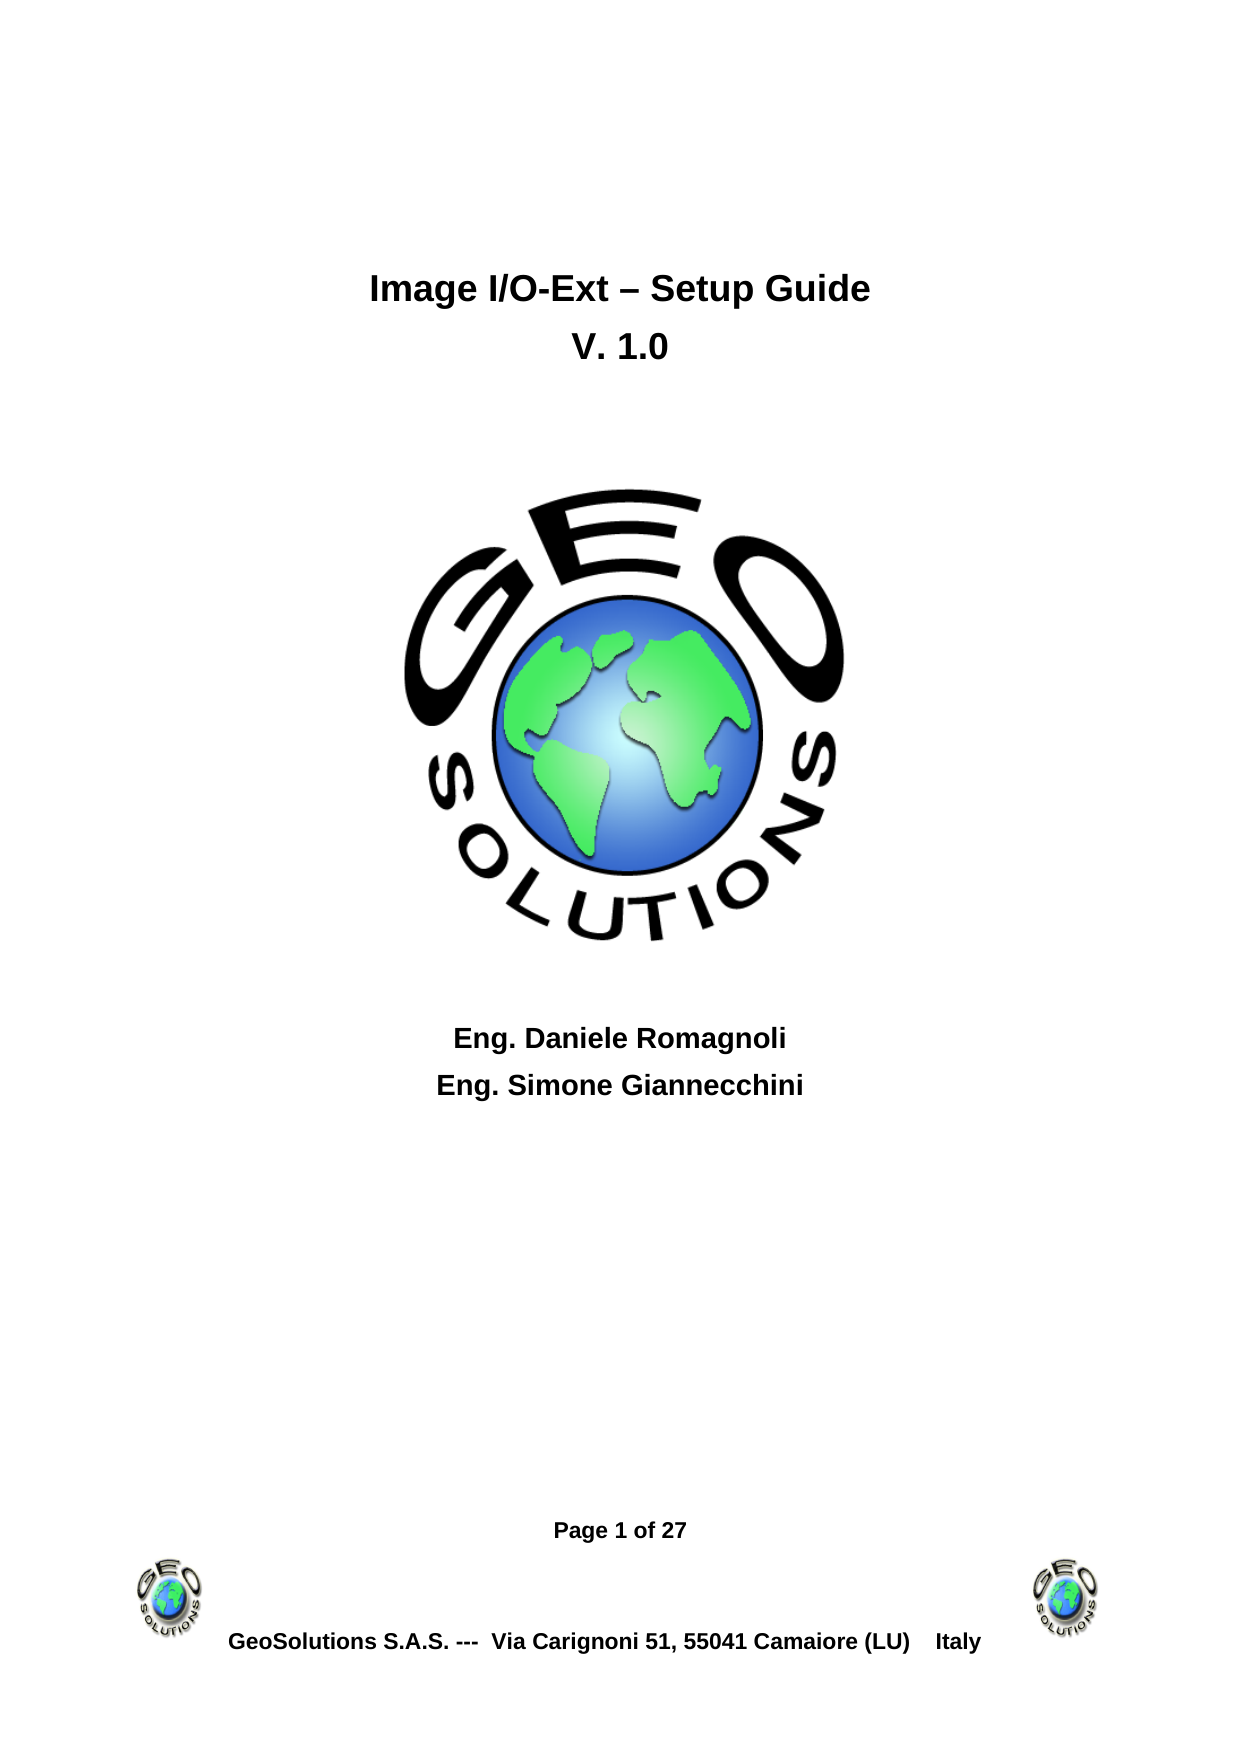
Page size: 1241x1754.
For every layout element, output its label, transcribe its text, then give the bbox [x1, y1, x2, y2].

picture [384, 471, 856, 959]
text V. 1.0 [118, 325, 1122, 367]
picture [1030, 1552, 1101, 1641]
text Eng. Daniele Romagnoli [118, 1022, 1122, 1054]
text Image I/O-Ext – Setup Guide [118, 267, 1122, 309]
picture [134, 1552, 205, 1641]
text Eng. Simone Giannecchini [118, 1069, 1122, 1102]
